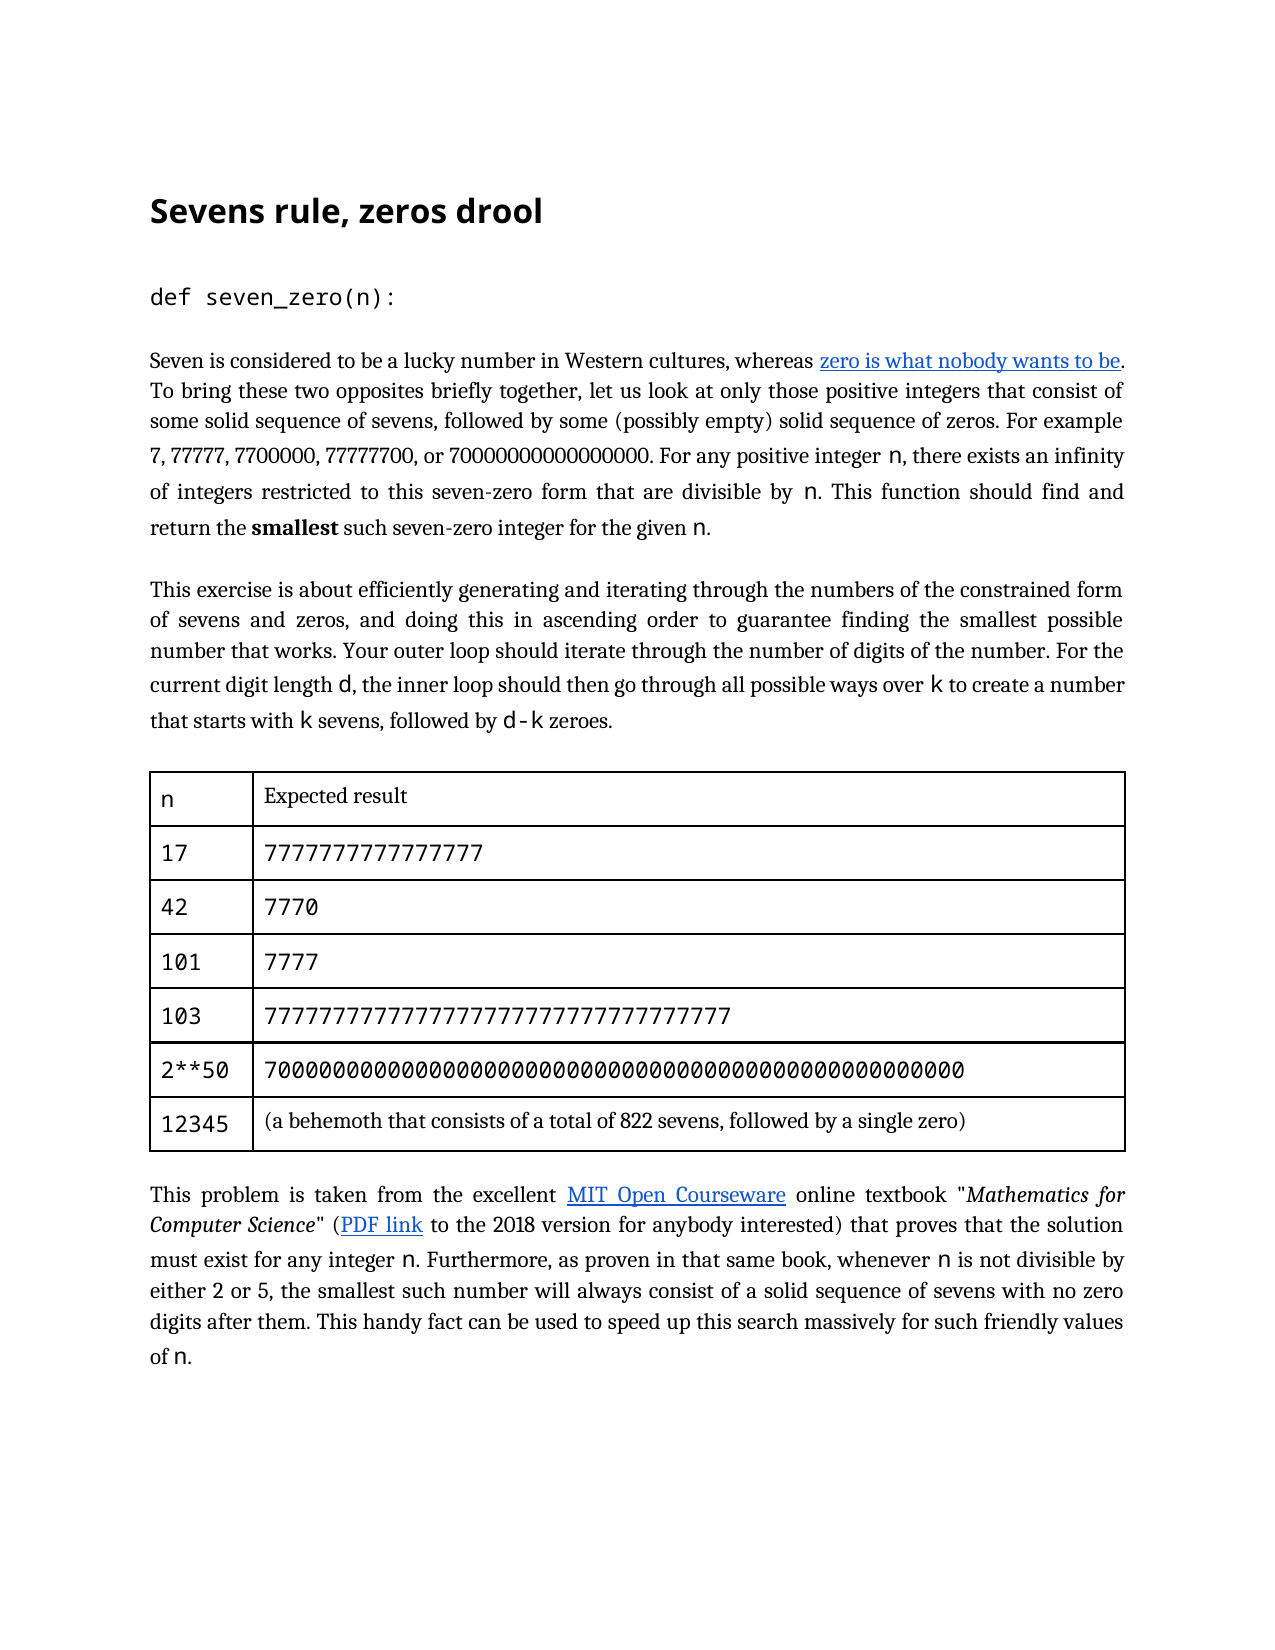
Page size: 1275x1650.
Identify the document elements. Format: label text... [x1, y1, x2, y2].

table_cell 700000000000000000000000000000000000000000000000000 [254, 1044, 1124, 1096]
text This problem is taken from the excellent MIT Open Courseware online textbook "Mathematics for Computer Science" (PDF link to the 2018 version for anybody interested) that proves that the solution must exist for any integer n. Furthermore, as proven in that same book, whenever n is not divisible by either 2 or 5, the smallest such number will always consist of a solid sequence of sevens with no zero digits after them. This handy fact can be used to speed up this search massively for such friendly values of n. [150, 1182, 1125, 1371]
table_cell 7770 [254, 881, 1124, 933]
table_cell 42 [151, 881, 252, 933]
subtitle Sevens rule, zeros drool [150, 187, 1125, 233]
table_header Expected result [254, 773, 1124, 825]
table_cell 103 [151, 989, 252, 1041]
text def seven_zero(n): [150, 281, 1125, 313]
text This exercise is about efficiently generating and iterating through the numbers of the constrained form of sevens and zeros, and doing this in ascending order to guarantee finding the smallest possible number that works. Your outer loop should iterate through the number of digits of the number. For the current digit length d, the inner loop should then go through all possible ways over k to create a number that starts with k sevens, followed by d-k zeroes. [150, 577, 1125, 736]
table_cell (a behemoth that consists of a total of 822 sevens, followed by a single zero) [254, 1098, 1124, 1150]
table_cell 12345 [151, 1098, 252, 1150]
table_cell 7777777777777777777777777777777777 [254, 989, 1124, 1041]
table_cell 17 [151, 827, 252, 879]
table_cell 101 [151, 935, 252, 987]
table_cell 2**50 [151, 1044, 252, 1096]
table_cell 7777 [254, 935, 1124, 987]
table_header n [151, 773, 252, 825]
text Seven is considered to be a lucky number in Western cultures, whereas zero is what nobody wants to be. To bring these two opposites briefly together, let us look at only those positive integers that consist of some solid sequence of sevens, followed by some (possibly empty) solid sequence of zeros. For example 7, 77777, 7700000, 77777700, or 70000000000000000. For any positive integer n, there exists an infinity of integers restricted to this seven-zero form that are divisible by n. This function should find and return the smallest such seven-zero integer for the given n. [150, 347, 1125, 542]
table_cell 7777777777777777 [254, 827, 1124, 879]
